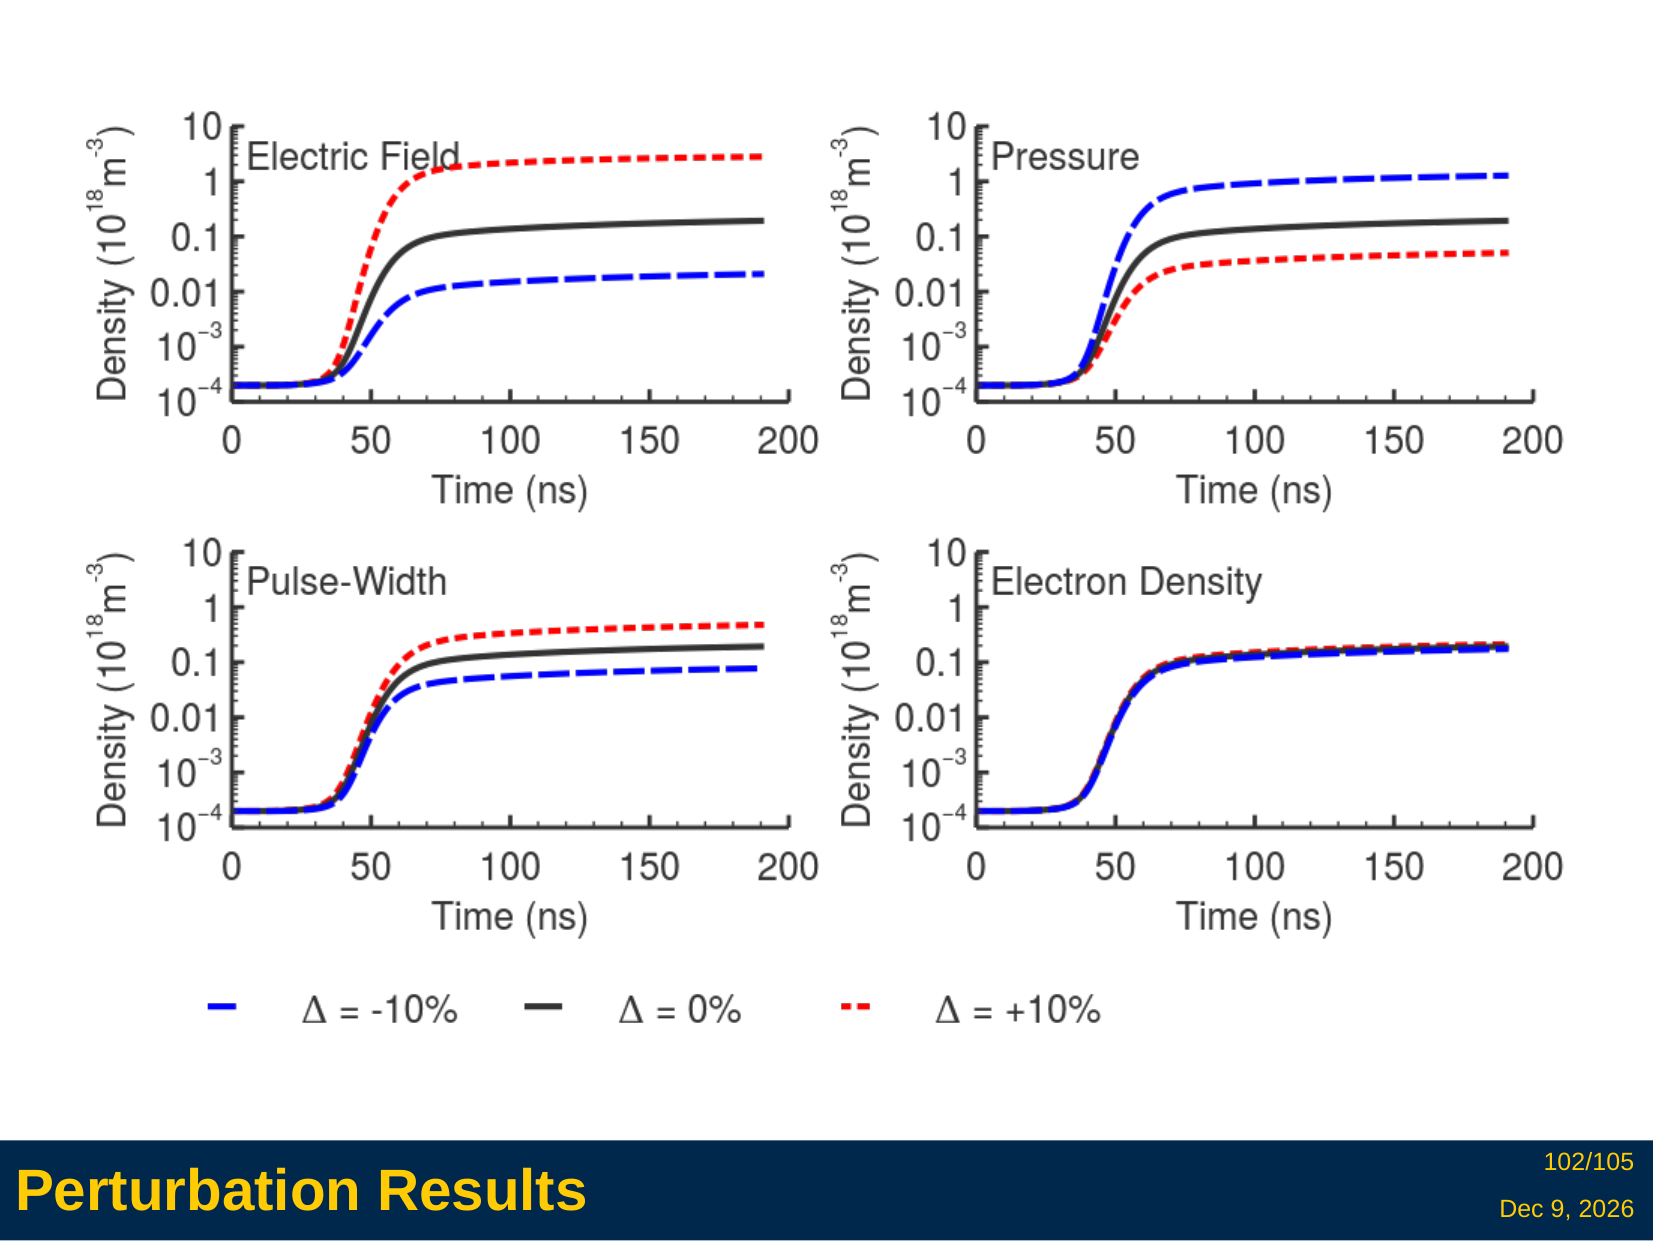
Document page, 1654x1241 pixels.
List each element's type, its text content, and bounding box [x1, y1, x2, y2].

title Perturbation Results [14, 1140, 1380, 1241]
picture [82, 89, 1571, 1035]
